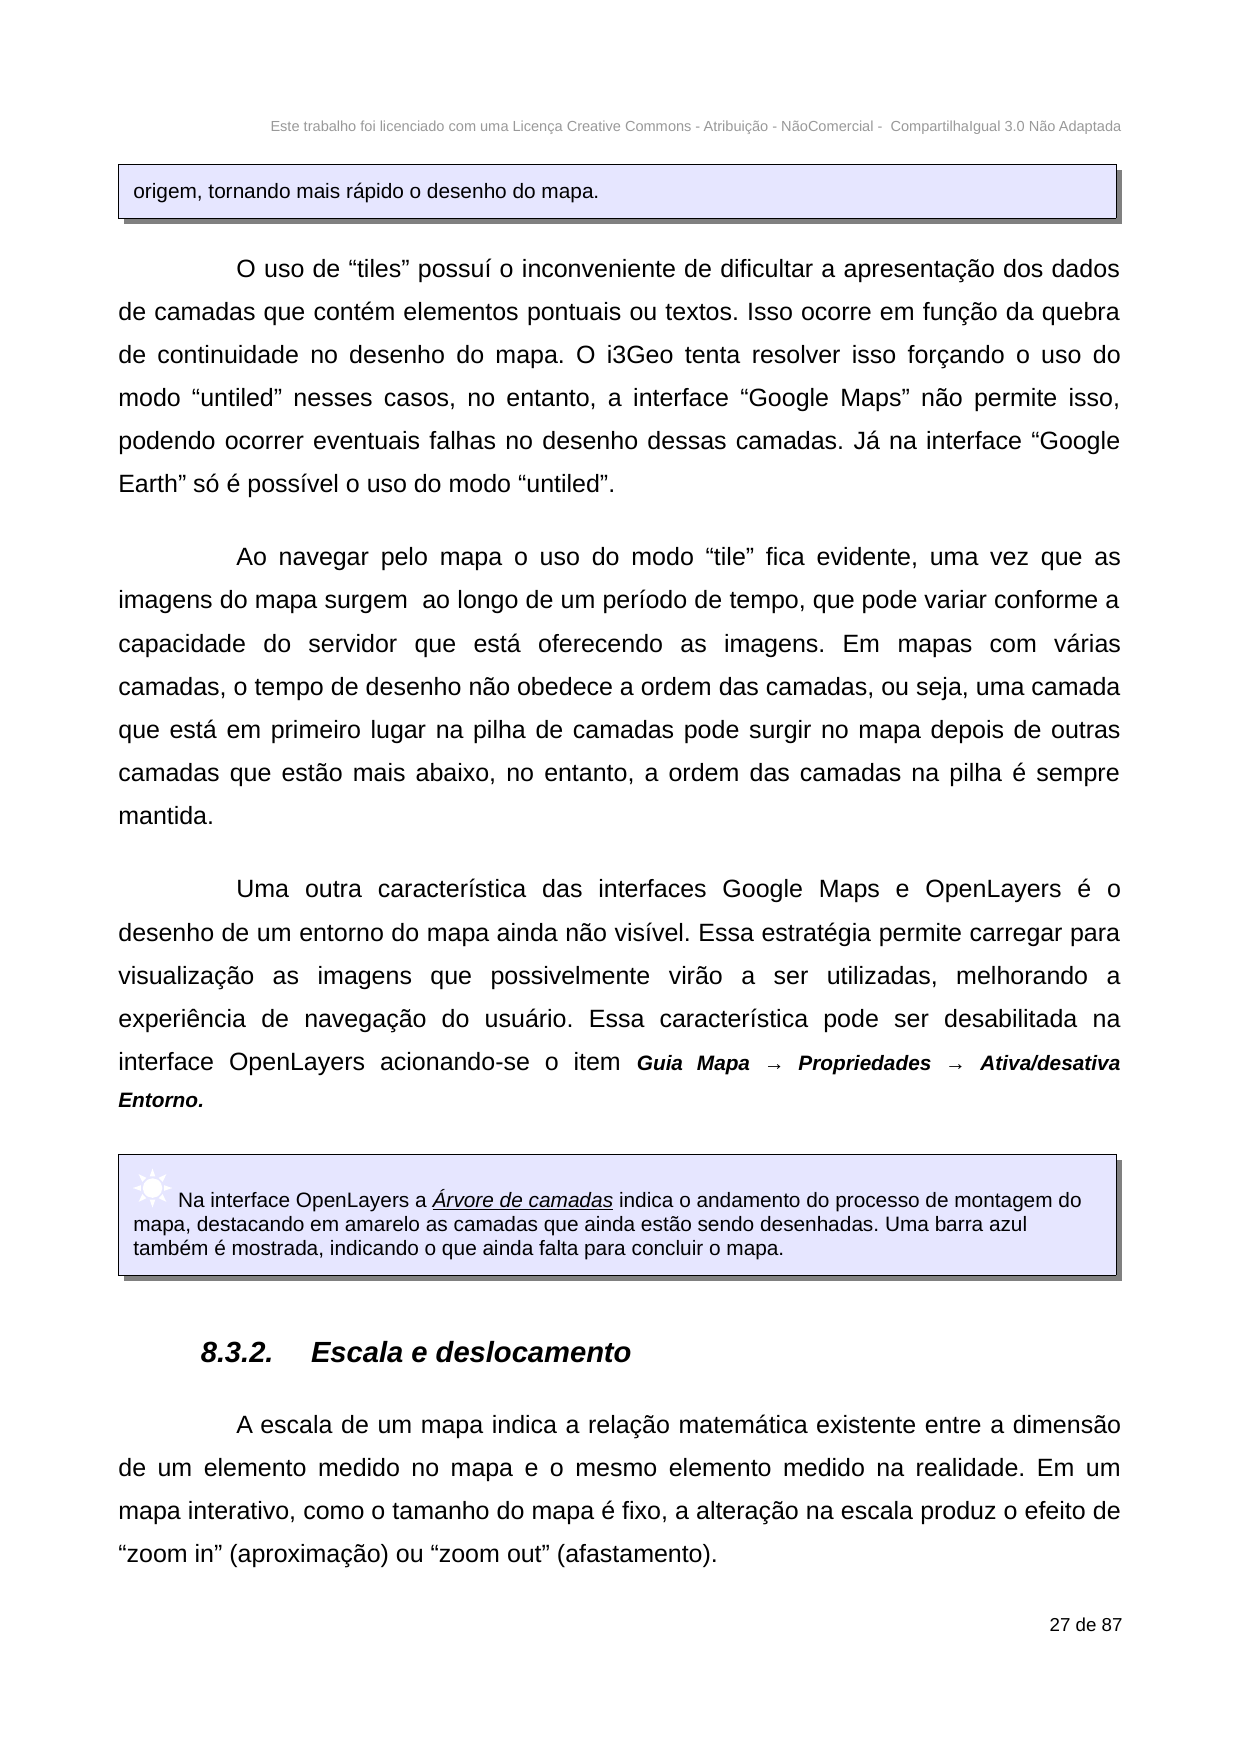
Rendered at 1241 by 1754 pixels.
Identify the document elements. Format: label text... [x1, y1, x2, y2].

subtitle Escala e deslocamento [163, 1335, 1122, 1368]
picture [149, 1168, 156, 1177]
text Uma outra característica das interfaces Google Maps e OpenLayers é o desenho de um entorno do mapa ainda não visível. Essa estratégia permite carregar para visualização as imagens que possivelmente virão a ser utilizadas, melhorando a experiência de navegação do usuário. Essa característica pode ser desabilitada na interface OpenLayers acionando-se o item Guia mapa → Propriedades → Ativa/desativa entorno. [118, 874, 1122, 1112]
text origem, tornando mais rápido o desenho do mapa. [119, 165, 1116, 218]
text Na interface OpenLayers a Árvore de camadas indica o andamento do processo de montagem do mapa, destacando em amarelo as camadas que ainda estão sendo desenhadas. Uma barra azul também é mostrada, indicando o que ainda falta para concluir o mapa. [119, 1155, 1116, 1275]
text O uso de “tiles” possuí o inconveniente de dificultar a apresentação dos dados de camadas que contém elementos pontuais ou textos. Isso ocorre em função da quebra de continuidade no desenho do mapa. O i3Geo tenta resolver isso forçando o uso do modo “untiled” nesses casos, no entanto, a interface “Google Maps” não permite isso, podendo ocorrer eventuais falhas no desenho dessas camadas. Já na interface “Google Earth” só é possível o uso do modo “untiled”. [118, 253, 1122, 498]
text Ao navegar pelo mapa o uso do modo “tile” fica evidente, uma vez que as imagens do mapa surgem ao longo de um período de tempo, que pode variar conforme a capacidade do servidor que está oferecendo as imagens. Em mapas com várias camadas, o tempo de desenho não obedece a ordem das camadas, ou seja, uma camada que está em primeiro lugar na pilha de camadas pode surgir no mapa depois de outras camadas que estão mais abaixo, no entanto, a ordem das camadas na pilha é sempre mantida. [118, 542, 1122, 830]
picture [138, 1174, 167, 1202]
picture [133, 1185, 141, 1191]
text A escala de um mapa indica a relação matemática existente entre a dimensão de um elemento medido no mapa e o mesmo elemento medido na realidade. Em um mapa interativo, como o tamanho do mapa é fixo, a alteração na escala produz o efeito de “zoom in” (aproximação) ou “zoom out” (afastamento). [118, 1410, 1122, 1568]
picture [164, 1185, 173, 1191]
picture [149, 1199, 156, 1208]
